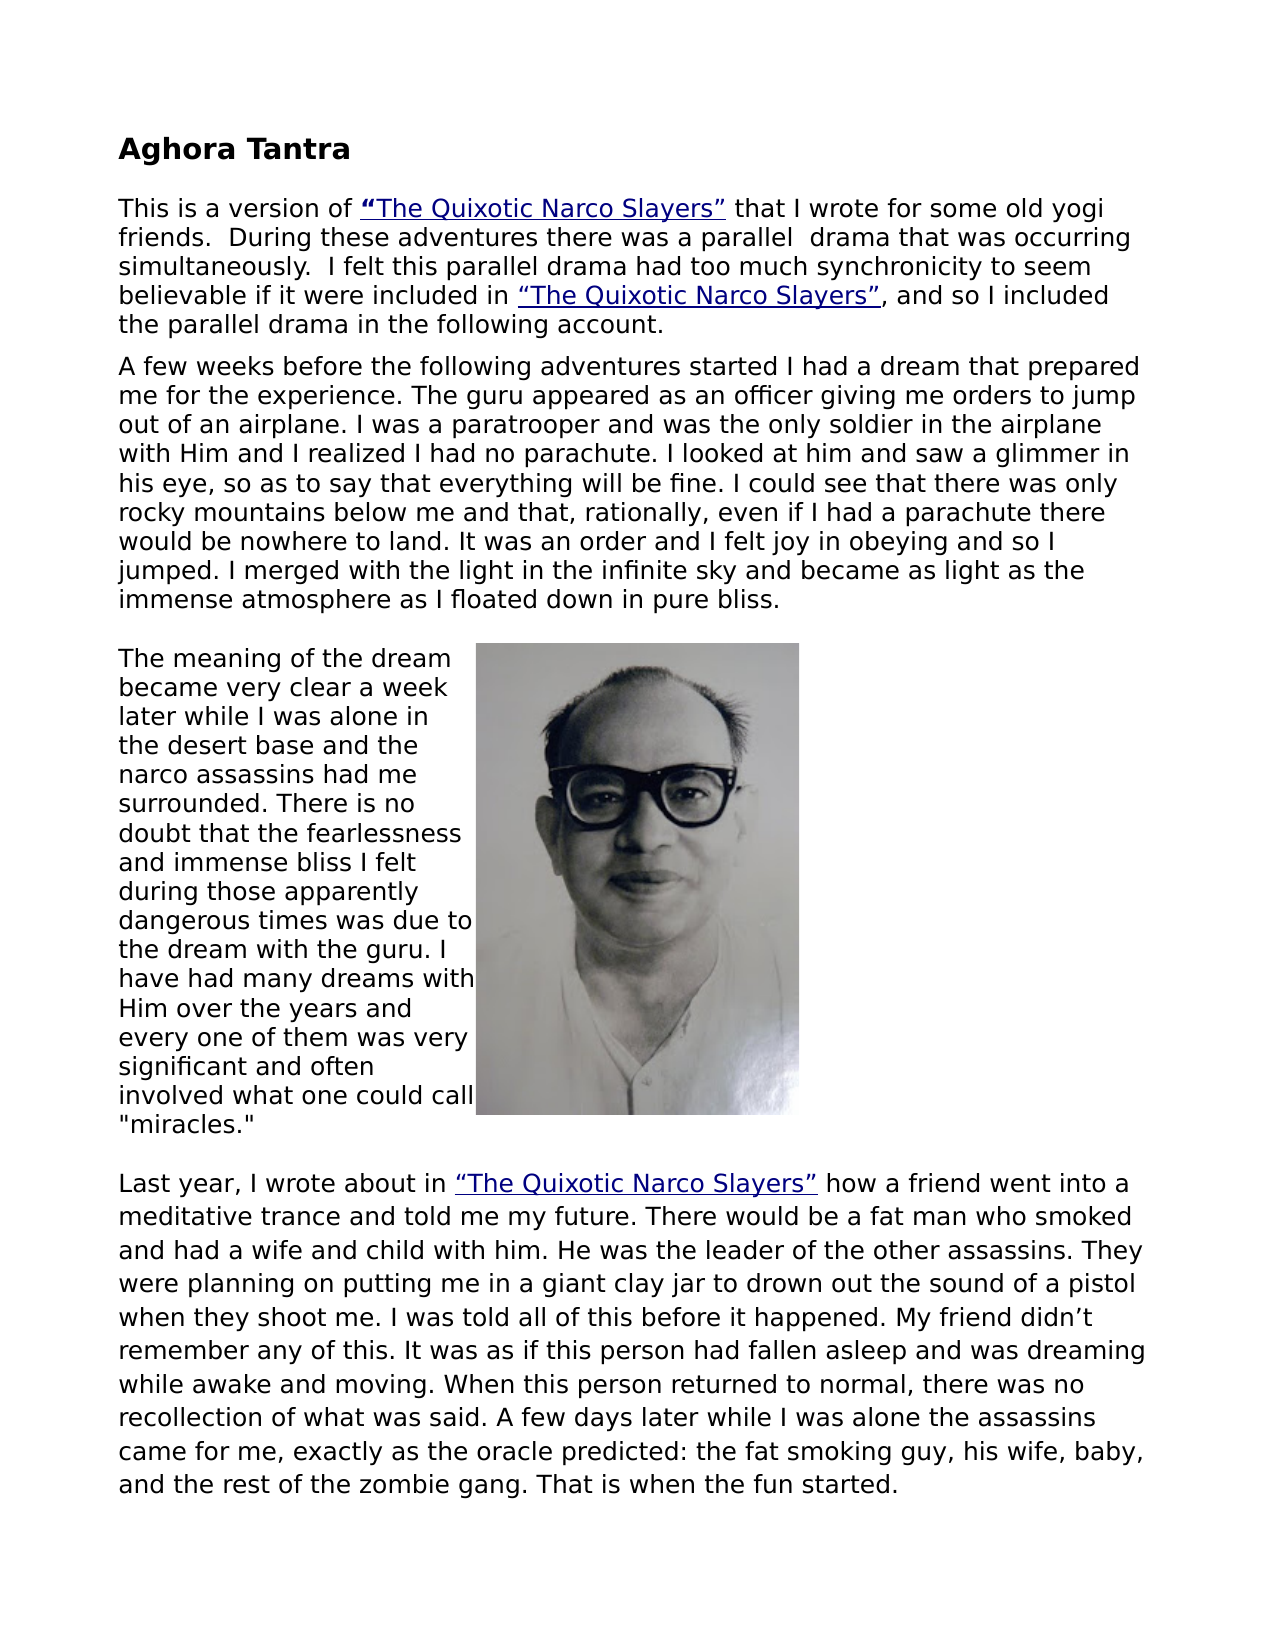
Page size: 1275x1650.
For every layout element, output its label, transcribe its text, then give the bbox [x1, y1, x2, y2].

text A few weeks before the following adventures started I had a dream that prepared me for the experience. The guru appeared as an officer giving me orders to jump out of an airplane. I was a paratrooper and was the only soldier in the airplane with Him and I realized I had no parachute. I looked at him and saw a glimmer in his eye, so as to say that everything will be fine. I could see that there was only rocky mountains below me and that, rationally, even if I had a parachute there would be nowhere to land. It was an order and I felt joy in obeying and so I jumped. I merged with the light in the infinite sky and became as light as the immense atmosphere as I floated down in pure bliss. [118, 352, 1157, 614]
subtitle Aghora Tantra [118, 133, 1157, 167]
subtitle This is a version of “The Quixotic Narco Slayers” that I wrote for some old yogi friends. During these adventures there was a parallel drama that was occurring simultaneously. I felt this parallel drama had too much synchronicity to seem believable if it were included in “The Quixotic Narco Slayers”, and so I included the parallel drama in the following account. [118, 194, 1157, 339]
picture [475, 643, 800, 1115]
text The meaning of the dream became very clear a week later while I was alone in the desert base and the narco assassins had me surrounded. There is no doubt that the fearlessness and immense bliss I felt during those apparently dangerous times was due to the dream with the guru. I have had many dreams with Him over the years and every one of them was very significant and often involved what one could call "miracles." [118, 644, 1157, 1139]
text Last year, I wrote about in “The Quixotic Narco Slayers” how a friend went into a meditative trance and told me my future. There would be a fat man who smoked and had a wife and child with him. He was the leader of the other assassins. They were planning on putting me in a giant clay jar to drown out the sound of a pistol when they shoot me. I was told all of this before it happened. My friend didn’t remember any of this. It was as if this person had fallen asleep and was dreaming while awake and moving. When this person returned to normal, there was no recollection of what was said. A few days later while I was alone the assassins came for me, exactly as the oracle predicted: the fat smoking guy, his wife, baby, and the rest of the zombie gang. That is when the fun started. [118, 1169, 1157, 1500]
